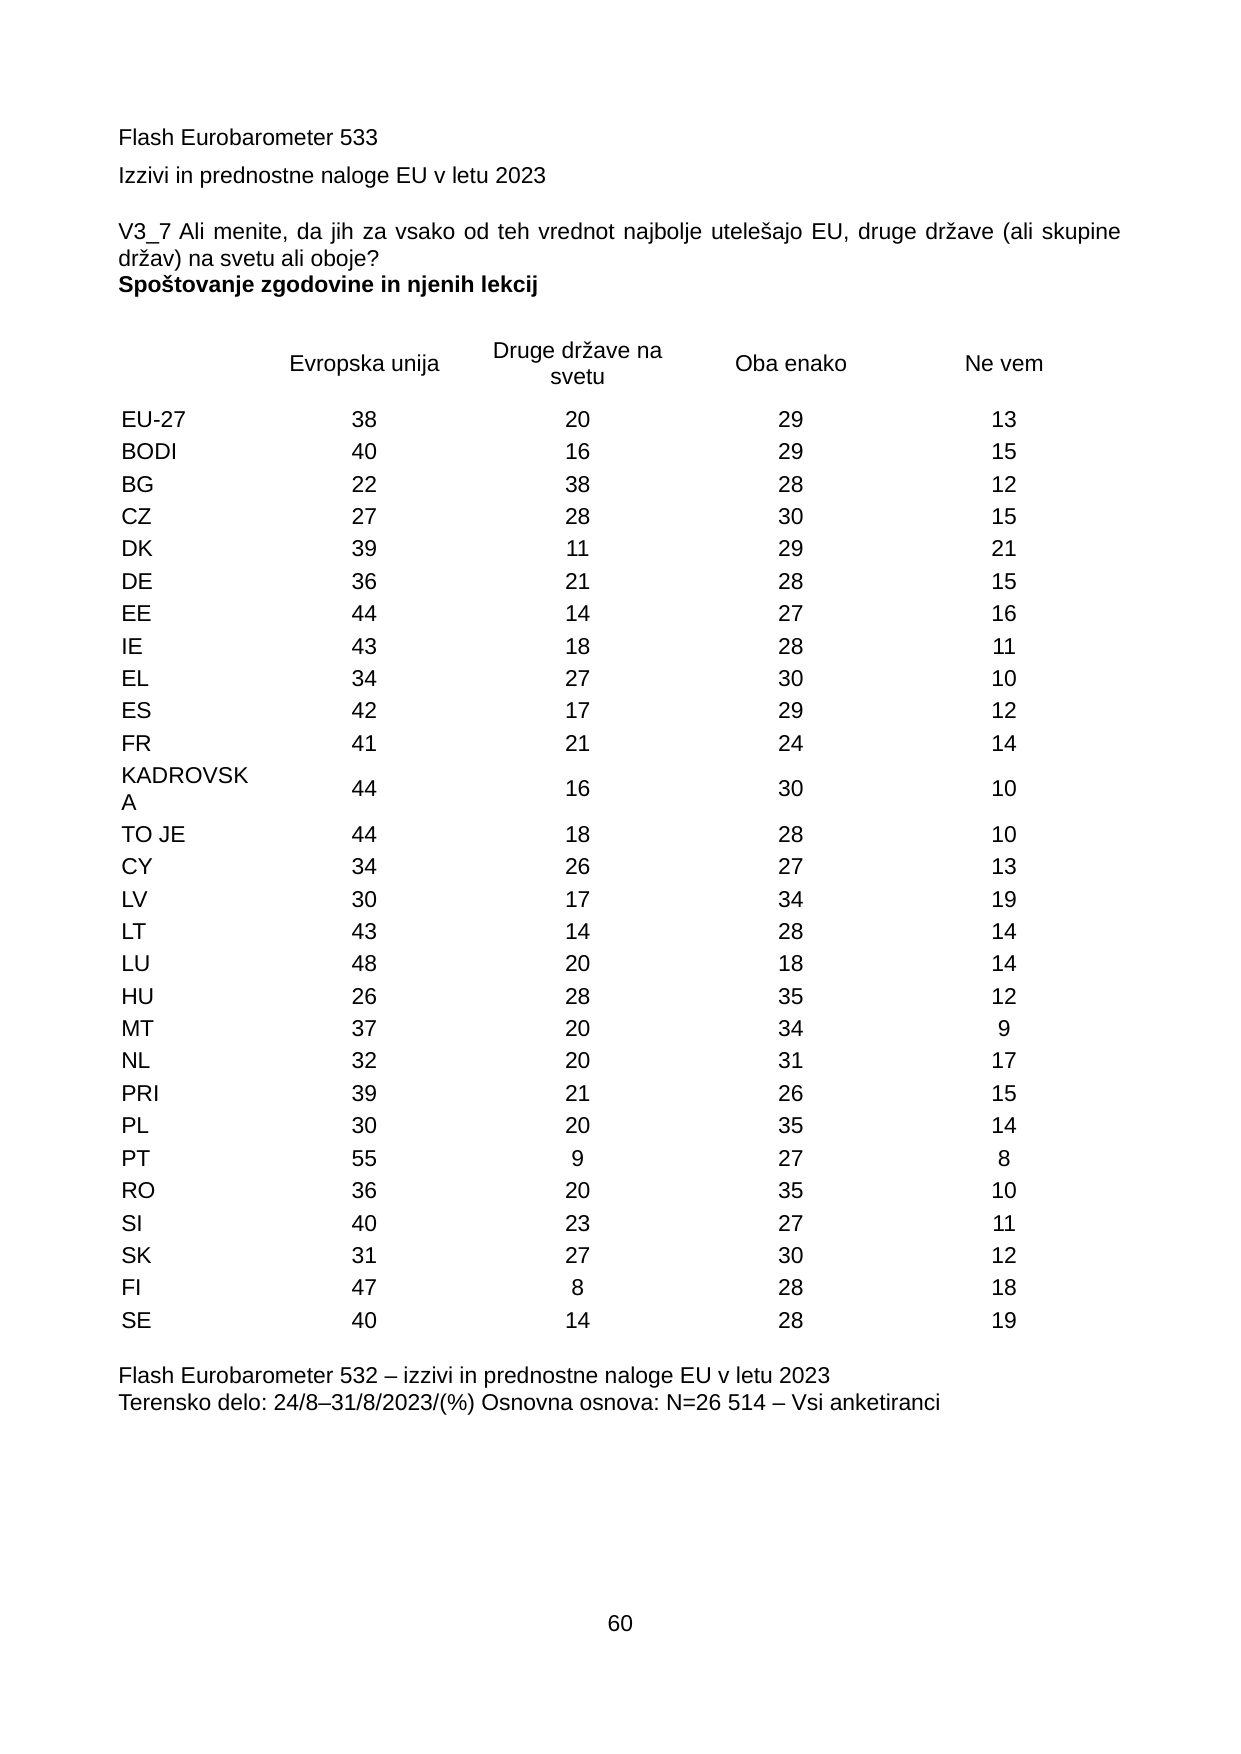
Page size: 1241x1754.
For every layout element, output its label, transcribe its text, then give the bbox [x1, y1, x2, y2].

table_cell CZ [118, 500, 258, 532]
table_cell 29 [684, 533, 897, 565]
table_cell 12 [897, 468, 1111, 500]
table_cell 28 [684, 565, 897, 597]
table_cell LV [118, 883, 258, 915]
table_cell BG [118, 468, 258, 500]
table_cell 15 [897, 435, 1111, 468]
table_cell 32 [258, 1045, 471, 1077]
text Spoštovanje zgodovine in njenih lekcij [118, 271, 1122, 297]
table_cell 9 [471, 1142, 684, 1174]
table_cell 44 [258, 759, 471, 818]
table_cell 41 [258, 727, 471, 759]
table_cell 12 [897, 694, 1111, 727]
table_cell RO [118, 1174, 258, 1206]
table_cell 27 [684, 850, 897, 882]
table_cell 17 [471, 883, 684, 915]
table_cell 18 [471, 818, 684, 850]
table_cell MT [118, 1012, 258, 1044]
table_cell TO JE [118, 818, 258, 850]
table_cell 28 [684, 818, 897, 850]
table_cell 17 [471, 694, 684, 727]
table_cell NL [118, 1045, 258, 1077]
table_cell 20 [471, 1174, 684, 1206]
table_cell 44 [258, 818, 471, 850]
table_cell 23 [471, 1206, 684, 1239]
table_cell SE [118, 1304, 258, 1336]
table_cell LU [118, 947, 258, 980]
table_cell ES [118, 694, 258, 727]
table_cell 27 [471, 1239, 684, 1271]
table_cell 27 [684, 1142, 897, 1174]
table_cell 15 [897, 565, 1111, 597]
table_cell 44 [258, 597, 471, 629]
table_cell 34 [258, 662, 471, 694]
table_cell 14 [897, 1109, 1111, 1142]
table_cell 14 [471, 597, 684, 629]
table_cell 8 [897, 1142, 1111, 1174]
table_cell 39 [258, 533, 471, 565]
table_cell 21 [471, 1077, 684, 1109]
table_cell 27 [684, 1206, 897, 1239]
table_cell 34 [684, 1012, 897, 1044]
table_cell 27 [471, 662, 684, 694]
table_cell FR [118, 727, 258, 759]
table_cell 43 [258, 630, 471, 662]
table_cell 38 [471, 468, 684, 500]
table_cell SK [118, 1239, 258, 1271]
table_cell 36 [258, 1174, 471, 1206]
table_cell 20 [471, 1109, 684, 1142]
table_cell 20 [471, 403, 684, 435]
table_cell 28 [471, 500, 684, 532]
table_cell 30 [258, 883, 471, 915]
table_cell 15 [897, 500, 1111, 532]
table_cell 21 [897, 533, 1111, 565]
table_header Druge države na svetu [471, 324, 684, 403]
table_cell 34 [258, 850, 471, 882]
table_cell 16 [897, 597, 1111, 629]
table_cell 26 [258, 980, 471, 1012]
table_cell DK [118, 533, 258, 565]
table_cell 26 [684, 1077, 897, 1109]
table_cell 12 [897, 980, 1111, 1012]
table_cell 35 [684, 980, 897, 1012]
table_cell 29 [684, 403, 897, 435]
table_header [118, 324, 258, 403]
table_cell 42 [258, 694, 471, 727]
table_cell 9 [897, 1012, 1111, 1044]
table_cell 30 [684, 759, 897, 818]
table_cell 14 [897, 915, 1111, 947]
table_cell 30 [684, 662, 897, 694]
table_cell 11 [471, 533, 684, 565]
table_cell 28 [684, 630, 897, 662]
table_cell 14 [897, 727, 1111, 759]
table_cell 18 [897, 1271, 1111, 1304]
table_cell FI [118, 1271, 258, 1304]
table_cell 27 [258, 500, 471, 532]
table_cell 13 [897, 850, 1111, 882]
table_cell 28 [471, 980, 684, 1012]
table_cell PT [118, 1142, 258, 1174]
table_cell 28 [684, 915, 897, 947]
table_cell 30 [684, 1239, 897, 1271]
table_cell 40 [258, 1304, 471, 1336]
table_cell 31 [258, 1239, 471, 1271]
table_cell 43 [258, 915, 471, 947]
table_cell 12 [897, 1239, 1111, 1271]
table_cell 10 [897, 818, 1111, 850]
table_cell 21 [471, 565, 684, 597]
table_cell 16 [471, 759, 684, 818]
table_cell 28 [684, 468, 897, 500]
table_cell CY [118, 850, 258, 882]
table_cell EE [118, 597, 258, 629]
table_cell 11 [897, 630, 1111, 662]
table_cell 20 [471, 1012, 684, 1044]
table_cell 35 [684, 1174, 897, 1206]
table_cell 11 [897, 1206, 1111, 1239]
table_cell PL [118, 1109, 258, 1142]
table_cell 18 [471, 630, 684, 662]
table_cell 34 [684, 883, 897, 915]
table_cell 10 [897, 1174, 1111, 1206]
table_cell 19 [897, 883, 1111, 915]
table_cell LT [118, 915, 258, 947]
table_cell 29 [684, 435, 897, 468]
table_cell 20 [471, 1045, 684, 1077]
table_cell 16 [471, 435, 684, 468]
table_cell IE [118, 630, 258, 662]
table_cell 10 [897, 759, 1111, 818]
table_cell 15 [897, 1077, 1111, 1109]
table_cell HU [118, 980, 258, 1012]
table_cell BODI [118, 435, 258, 468]
table_cell 36 [258, 565, 471, 597]
table_cell 48 [258, 947, 471, 980]
table_cell 14 [471, 915, 684, 947]
table_cell 30 [684, 500, 897, 532]
text Terensko delo: 24/8–31/8/2023/(%) Osnovna osnova: N=26 514 – Vsi anketiranci [118, 1389, 1122, 1415]
table_cell EL [118, 662, 258, 694]
table_cell 31 [684, 1045, 897, 1077]
table_cell 55 [258, 1142, 471, 1174]
table_cell 24 [684, 727, 897, 759]
text Flash Eurobarometer 532 – izzivi in prednostne naloge EU v letu 2023 [118, 1362, 1122, 1389]
table_cell 19 [897, 1304, 1111, 1336]
table_header Ne vem [897, 324, 1111, 403]
table_cell 37 [258, 1012, 471, 1044]
table_cell 14 [897, 947, 1111, 980]
table_cell 39 [258, 1077, 471, 1109]
table_cell 28 [684, 1304, 897, 1336]
table_cell 40 [258, 1206, 471, 1239]
table_header Oba enako [684, 324, 897, 403]
table_cell 22 [258, 468, 471, 500]
table_cell 40 [258, 435, 471, 468]
table_cell EU-27 [118, 403, 258, 435]
table_cell 28 [684, 1271, 897, 1304]
table_cell 8 [471, 1271, 684, 1304]
table_cell SI [118, 1206, 258, 1239]
table_cell 27 [684, 597, 897, 629]
table_cell 13 [897, 403, 1111, 435]
table_cell 20 [471, 947, 684, 980]
table_cell 18 [684, 947, 897, 980]
table_cell DE [118, 565, 258, 597]
table_cell PRI [118, 1077, 258, 1109]
table_cell 35 [684, 1109, 897, 1142]
table_header Evropska unija [258, 324, 471, 403]
table_cell 30 [258, 1109, 471, 1142]
table_cell 10 [897, 662, 1111, 694]
table_cell 29 [684, 694, 897, 727]
text V3_7 Ali menite, da jih za vsako od teh vrednot najbolje utelešajo EU, druge države (ali skupine držav) na svetu ali oboje? [118, 218, 1122, 271]
table_cell 14 [471, 1304, 684, 1336]
table_cell 21 [471, 727, 684, 759]
table_cell 38 [258, 403, 471, 435]
table_cell 47 [258, 1271, 471, 1304]
table_cell 17 [897, 1045, 1111, 1077]
table_cell KADROVSKA [118, 759, 258, 818]
table_cell 26 [471, 850, 684, 882]
